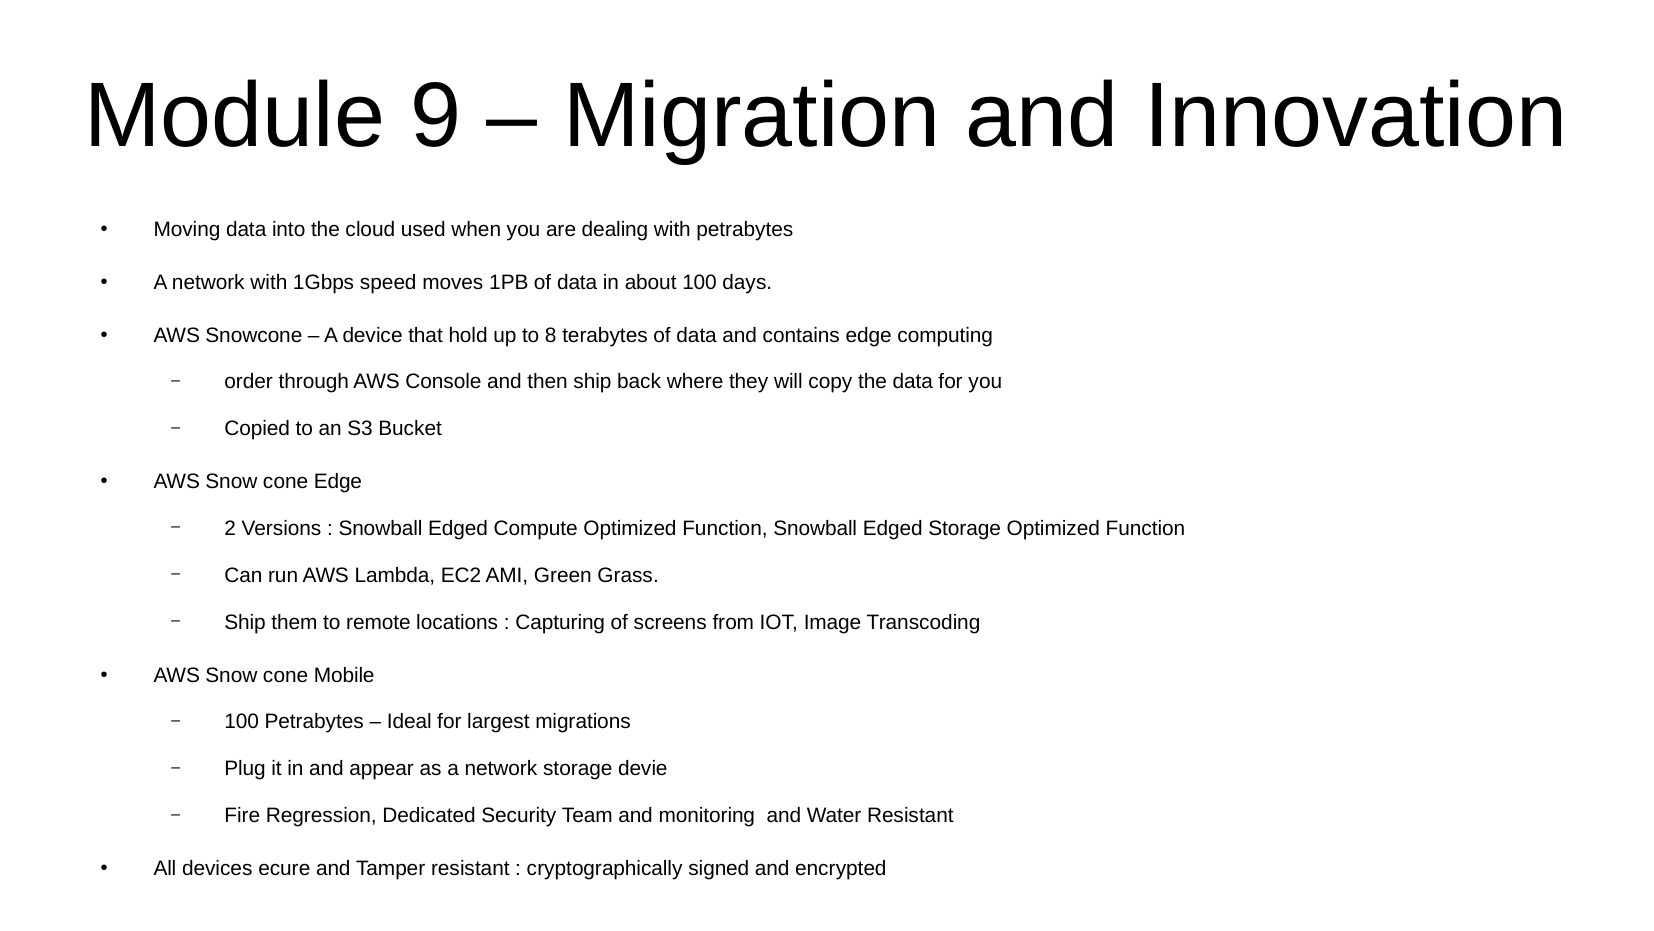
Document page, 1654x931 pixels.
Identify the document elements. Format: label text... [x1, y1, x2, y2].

title Module 9 – Migration and Innovation [82, 37, 1571, 193]
list Moving data into the cloud used when you are dealing with petrabytes A network with 1Gbps speed moves 1PB of data in about 100 days. AWS Snowcone – A device that hold up to 8 terabytes of data and contains edge computing order through AWS Console and then ship back where they will copy the data for you Copied to an S3 Bucket AWS Snow cone Edge 2 Versions : Snowball Edged Compute Optimized Function, Snowball Edged Storage Optimized Function Can run AWS Lambda, EC2 AMI, Green Grass. Ship them to remote locations : Capturing of screens from IOT, Image Transcoding AWS Snow cone Mobile 100 Petrabytes – Ideal for largest migrations Plug it in and appear as a network storage devie Fire Regression, Dedicated Security Team and monitoring and Water Resistant All devices ecure and Tamper resistant : cryptographically signed and encrypted [82, 217, 1571, 901]
